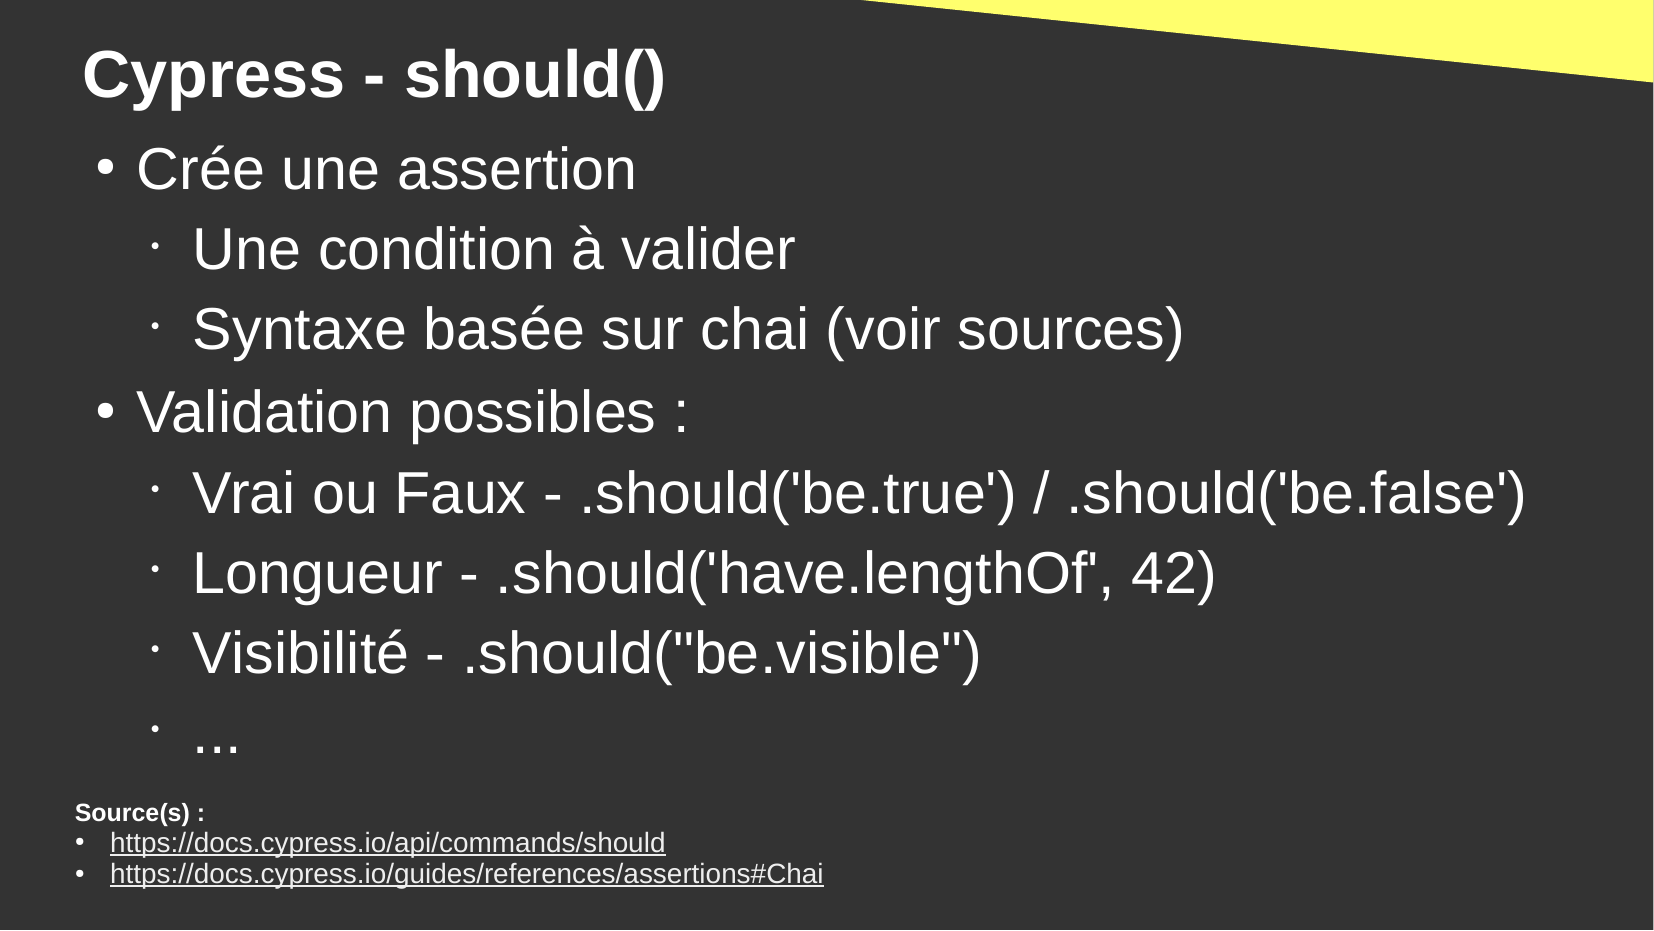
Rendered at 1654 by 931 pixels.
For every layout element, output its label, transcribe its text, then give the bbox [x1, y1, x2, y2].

title Cypress - should() [82, 37, 1004, 119]
list Crée une assertion Une condition à valider Syntaxe basée sur chai (voir sources) Validation possibles : Vrai ou Faux - .should('be.true') / .should('be.false') Longueur - .should('have.lengthOf', 42) Visibilité - .should("be.visible") ... [80, 135, 1619, 768]
text_box [861, 0, 1654, 83]
text_box Source(s) : https://docs.cypress.io/api/commands/should https://docs.cypress.io/guides/references/assertions#Chai [60, 791, 1546, 898]
